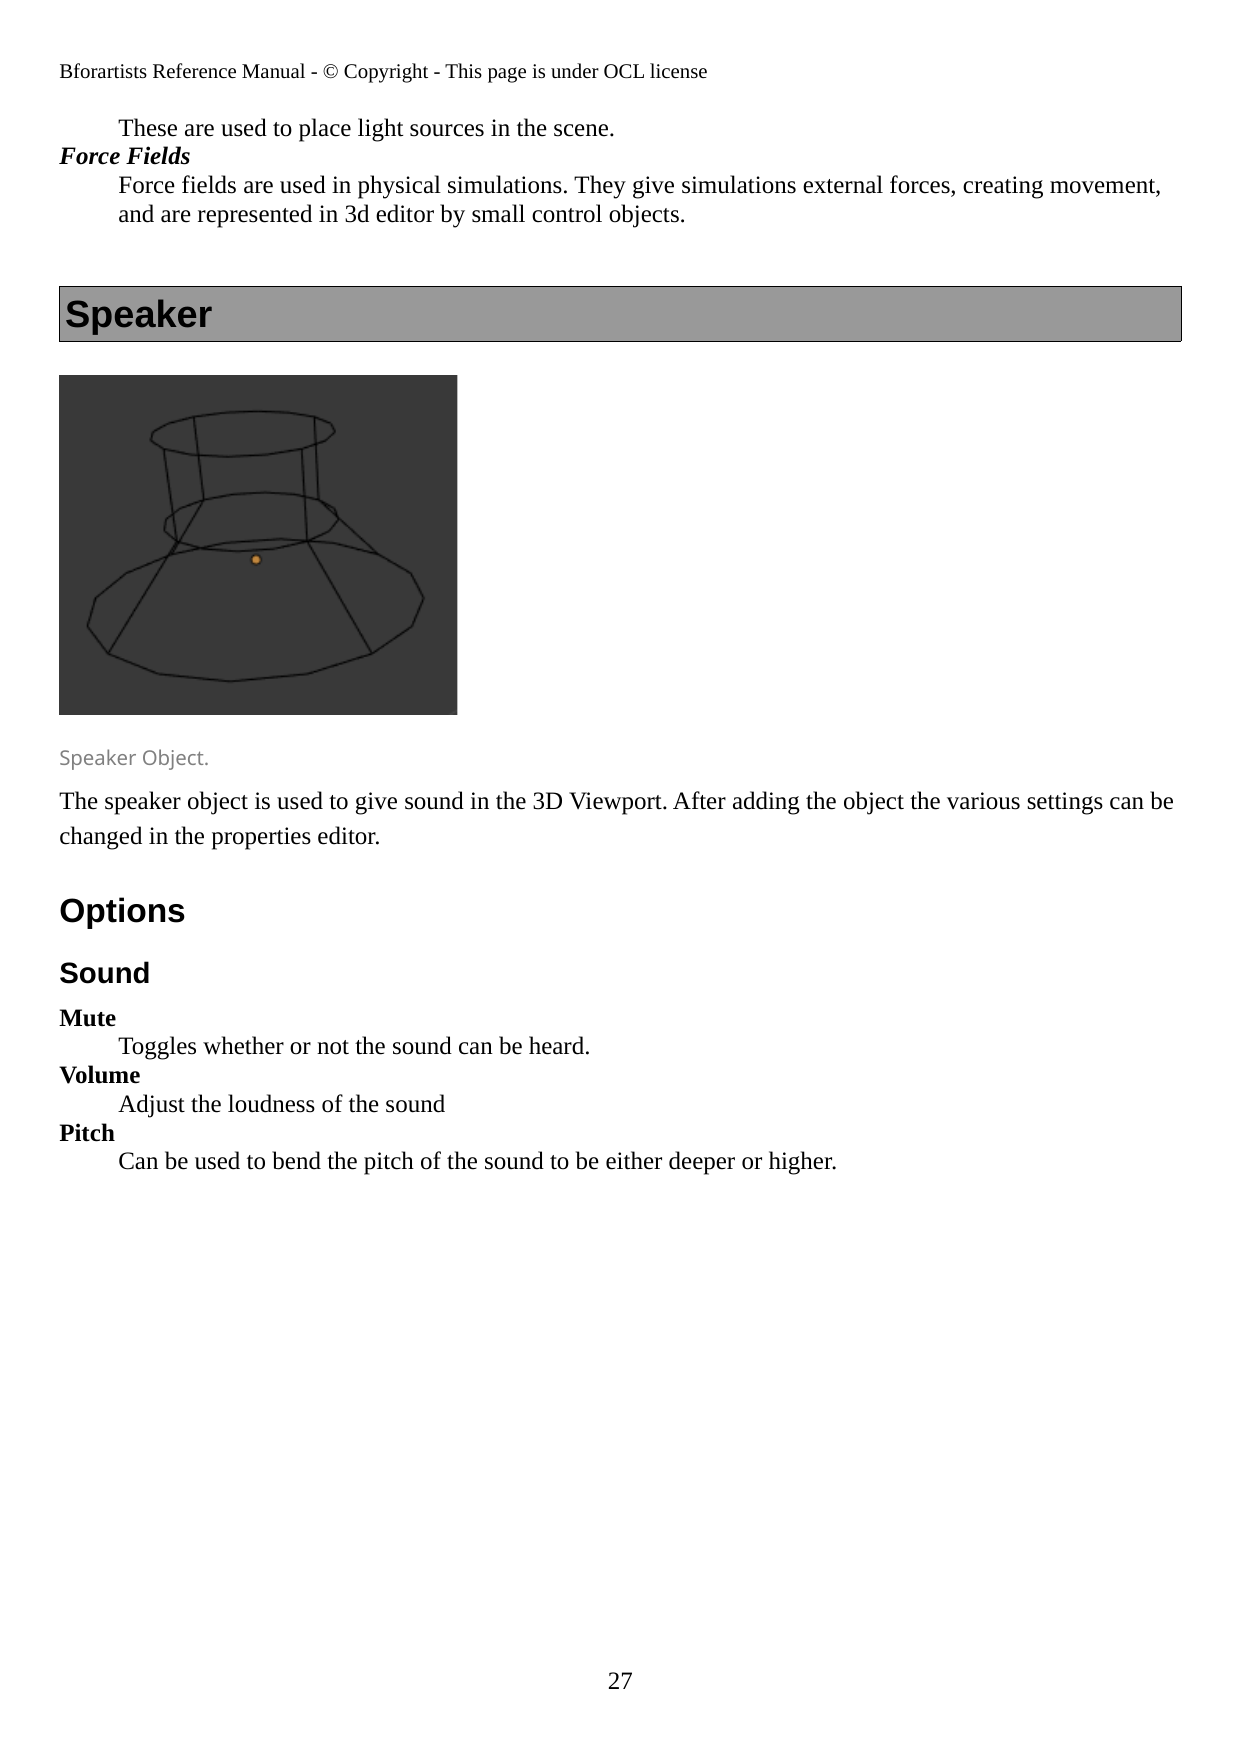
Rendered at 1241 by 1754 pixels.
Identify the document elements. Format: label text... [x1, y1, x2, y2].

table_header Speaker [60, 287, 1181, 341]
list Force fields are used in physical simulations. They give simulations external forces, creating movement, and are represented in 3d editor by small control objects. [118, 170, 1181, 256]
subtitle Sound [59, 956, 1181, 990]
text Speaker Object. [59, 740, 1181, 772]
subtitle Options [59, 891, 1181, 929]
subtitle Force Fields [59, 141, 1181, 170]
list Can be used to bend the pitch of the sound to be either deeper or higher. [118, 1146, 1181, 1175]
subtitle Volume [59, 1060, 1181, 1089]
list Toggles whether or not the sound can be heard. [118, 1031, 1181, 1060]
subtitle Pitch [59, 1118, 1181, 1146]
list These are used to place light sources in the scene. [118, 113, 1181, 141]
text The speaker object is used to give sound in the 3D Viewport. After adding the object the various settings can be changed in the properties editor. [59, 786, 1181, 849]
list Adjust the loudness of the sound [118, 1089, 1181, 1118]
picture [59, 375, 458, 715]
subtitle Mute [59, 1003, 1181, 1031]
